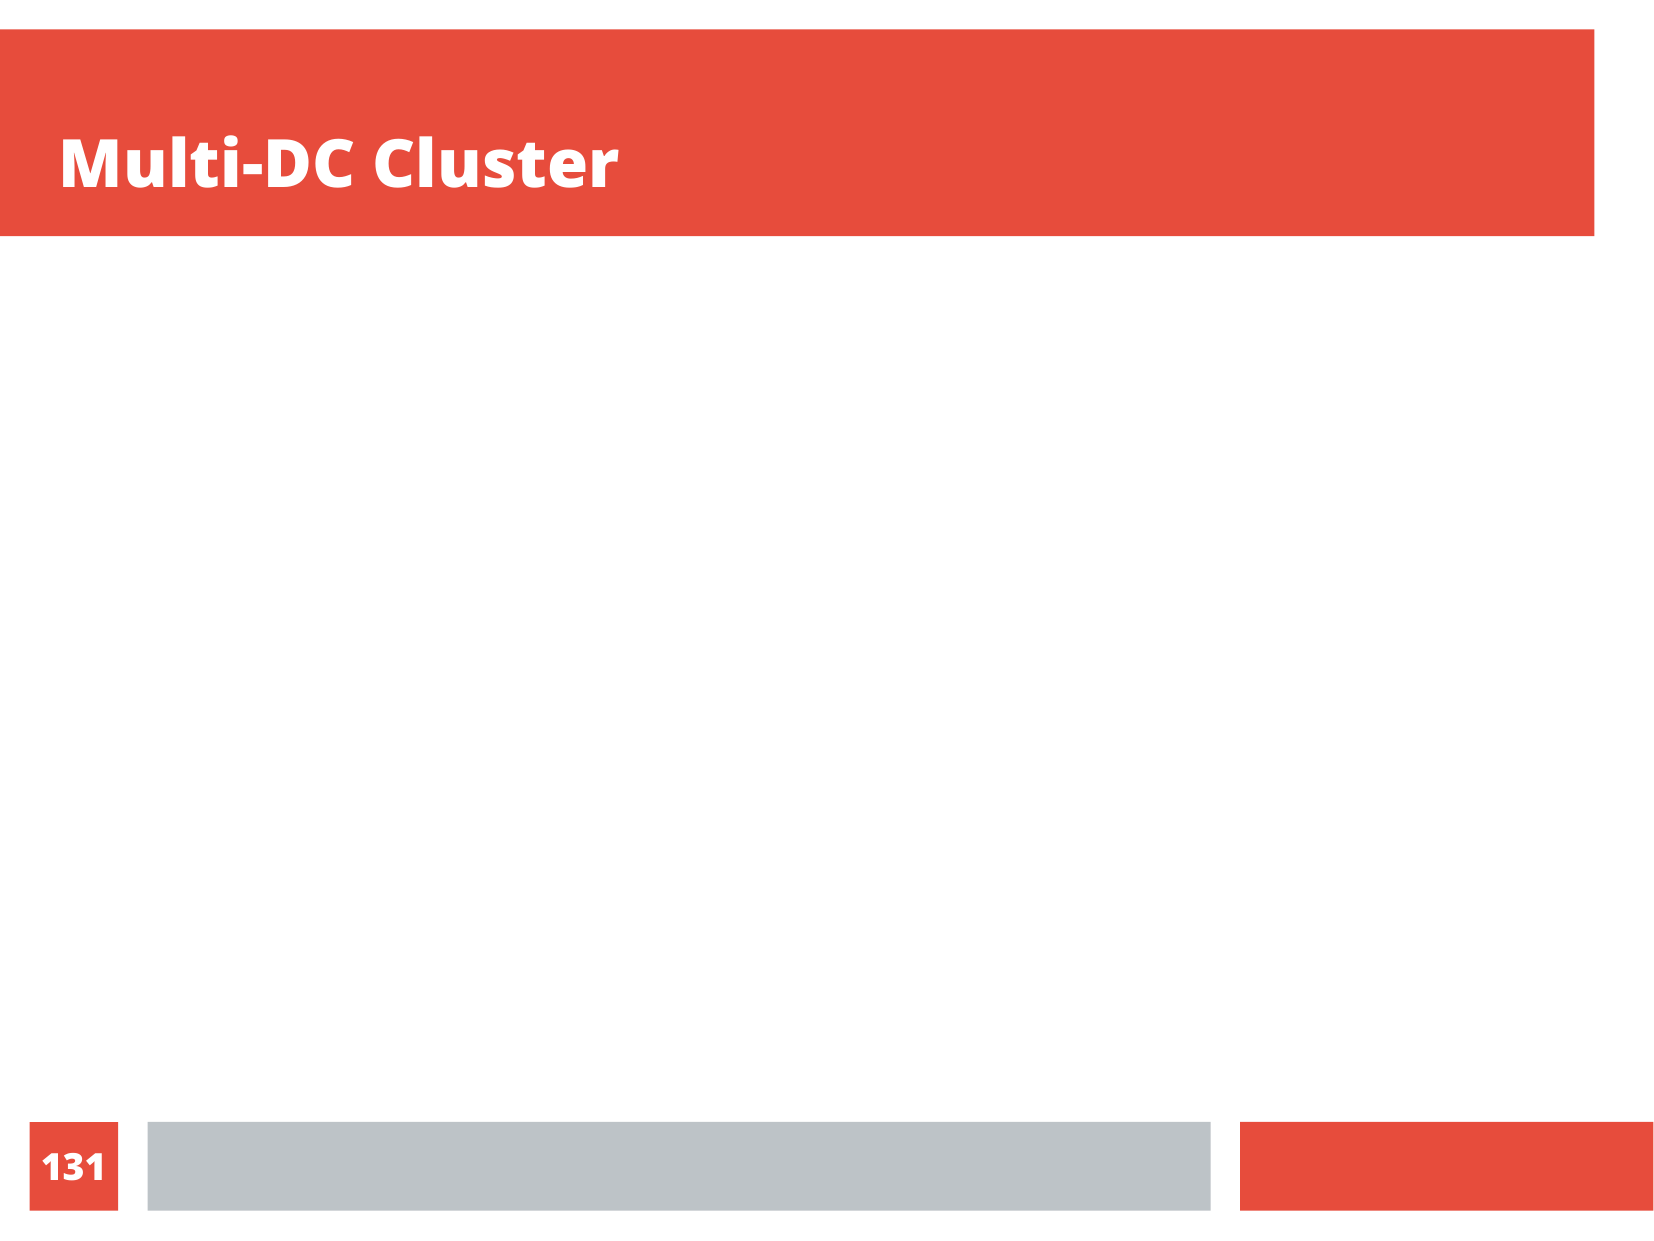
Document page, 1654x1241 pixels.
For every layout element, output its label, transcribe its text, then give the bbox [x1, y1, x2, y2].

title Multi-DC Cluster [59, 59, 1595, 207]
